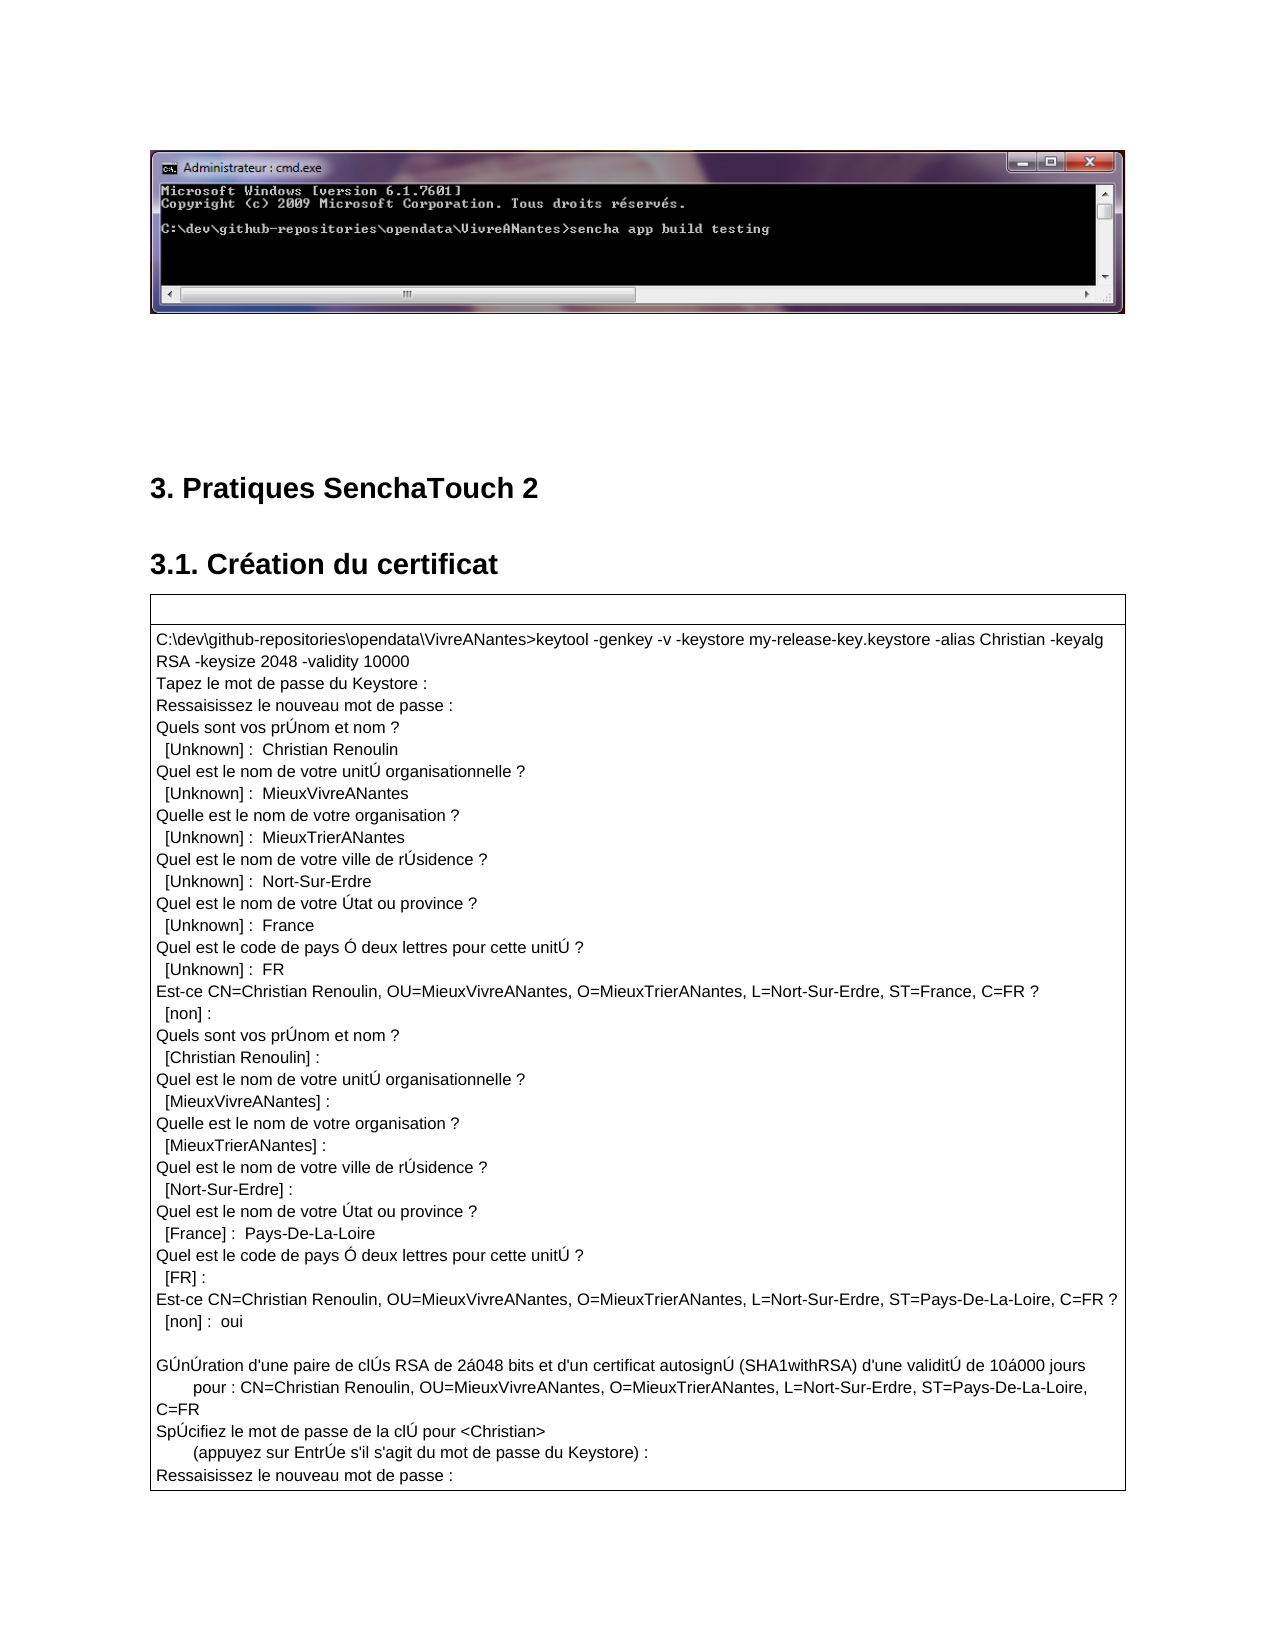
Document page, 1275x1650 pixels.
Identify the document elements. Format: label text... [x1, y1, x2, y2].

picture [150, 150, 1125, 314]
subtitle 3. Pratiques SenchaTouch 2 [150, 471, 1125, 504]
table_header [151, 595, 1125, 624]
subtitle 3.1. Création du certificat [150, 547, 1125, 580]
table_cell C:\dev\github-repositories\opendata\VivreANantes>keytool -genkey -v -keystore my-release-key.keystore -alias Christian -keyalg RSA -keysize 2048 -validity 10000 Tapez le mot de passe du Keystore : Ressaisissez le nouveau mot de passe : Quels sont vos prÚnom et nom ? [Unknown] : Christian Renoulin Quel est le nom de votre unitÚ organisationnelle ? [Unknown] : MieuxVivreANantes Quelle est le nom de votre organisation ? [Unknown] : MieuxTrierANantes Quel est le nom de votre ville de rÚsidence ? [Unknown] : Nort-Sur-Erdre Quel est le nom de votre Útat ou province ? [Unknown] : France Quel est le code de pays Ó deux lettres pour cette unitÚ ? [Unknown] : FR Est-ce CN=Christian Renoulin, OU=MieuxVivreANantes, O=MieuxTrierANantes, L=Nort-Sur-Erdre, ST=France, C=FR ? [non] : Quels sont vos prÚnom et nom ? [Christian Renoulin] : Quel est le nom de votre unitÚ organisationnelle ? [MieuxVivreANantes] : Quelle est le nom de votre organisation ? [MieuxTrierANantes] : Quel est le nom de votre ville de rÚsidence ? [Nort-Sur-Erdre] : Quel est le nom de votre Útat ou province ? [France] : Pays-De-La-Loire Quel est le code de pays Ó deux lettres pour cette unitÚ ? [FR] : Est-ce CN=Christian Renoulin, OU=MieuxVivreANantes, O=MieuxTrierANantes, L=Nort-Sur-Erdre, ST=Pays-De-La-Loire, C=FR ? [non] : oui GÚnÚration d'une paire de clÚs RSA de 2á048 bits et d'un certificat autosignÚ (SHA1withRSA) d'une validitÚ de 10á000 jours pour : CN=Christian Renoulin, OU=MieuxVivreANantes, O=MieuxTrierANantes, L=Nort-Sur-Erdre, ST=Pays-De-La-Loire, C=FR SpÚcifiez le mot de passe de la clÚ pour <Christian> (appuyez sur EntrÚe s'il s'agit du mot de passe du Keystore) : Ressaisissez le nouveau mot de passe : [151, 625, 1125, 1490]
